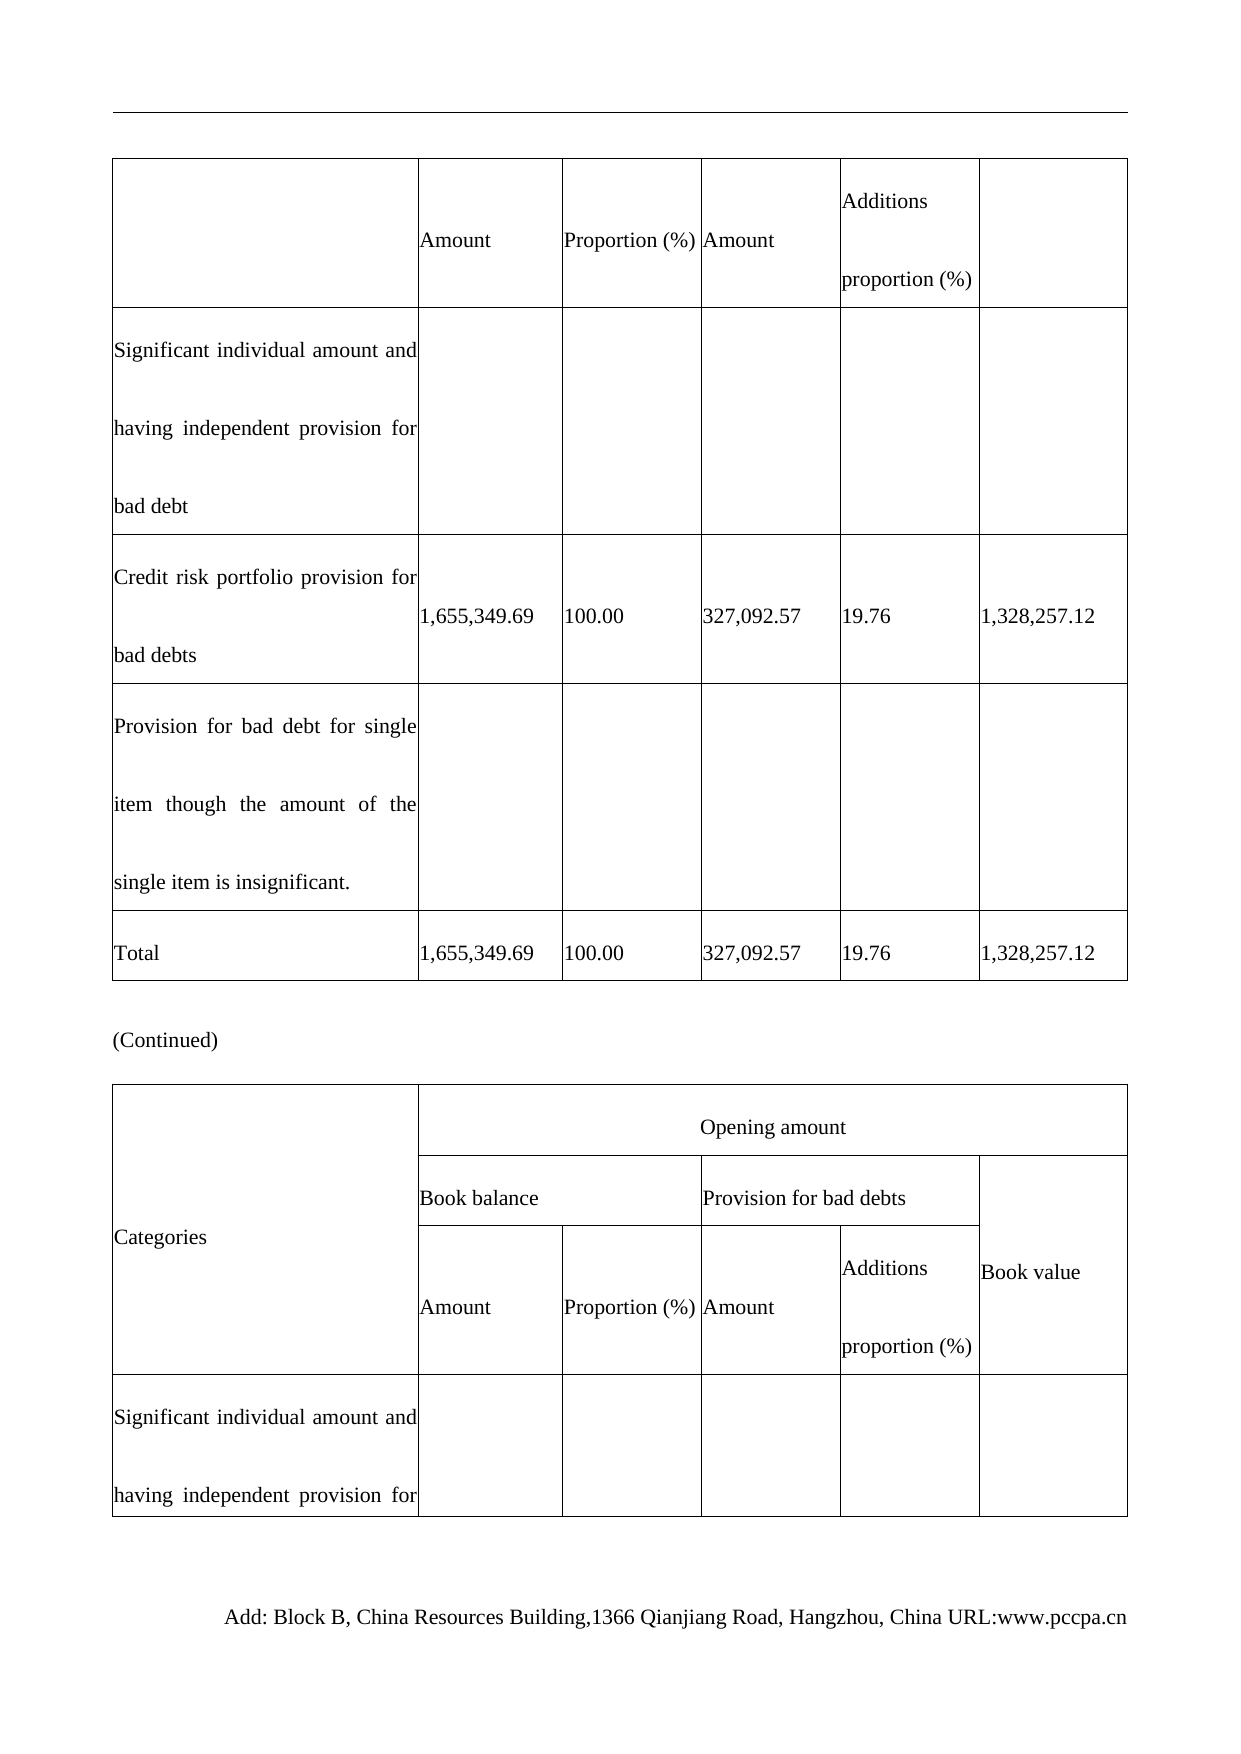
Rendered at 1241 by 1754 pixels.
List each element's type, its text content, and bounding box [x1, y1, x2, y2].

table_cell Significant individual amount and having independent provision for [113, 1375, 418, 1516]
table_cell Amount [419, 159, 562, 307]
table_cell Provision for bad debt for single item though the amount of the single item is insignificant. [113, 684, 418, 909]
table_cell Amount [419, 1226, 562, 1374]
table_cell Proportion (%) [563, 159, 701, 307]
table_cell [702, 1375, 840, 1516]
table_cell [841, 308, 979, 534]
table_cell [419, 684, 562, 909]
table_cell 327,092.57 [702, 535, 840, 683]
table_cell [419, 308, 562, 534]
table_cell Book balance [419, 1156, 701, 1225]
table_header [113, 159, 418, 307]
table_cell [841, 1375, 979, 1516]
table_cell 100.00 [563, 535, 701, 683]
table_header Opening amount [419, 1085, 1127, 1154]
table_cell 1,655,349.69 [419, 535, 562, 683]
table_cell Additions proportion (%) [841, 1226, 979, 1374]
table_cell [702, 308, 840, 534]
table_cell 100.00 [563, 911, 701, 980]
table_cell Credit risk portfolio provision for bad debts [113, 535, 418, 683]
table_cell Book value [980, 1156, 1127, 1374]
table_cell [563, 1375, 701, 1516]
table_cell 1,328,257.12 [980, 911, 1127, 980]
table_cell Amount [702, 1226, 840, 1374]
table_cell 1,328,257.12 [980, 535, 1127, 683]
table_cell Amount [702, 159, 840, 307]
table_cell Proportion (%) [563, 1226, 701, 1374]
table_cell Additions proportion (%) [841, 159, 979, 307]
table_cell 19.76 [841, 911, 979, 980]
table_cell [980, 308, 1127, 534]
table_cell [702, 684, 840, 909]
table_cell [980, 1375, 1127, 1516]
table_cell 19.76 [841, 535, 979, 683]
table_cell [980, 684, 1127, 909]
table_cell [980, 159, 1127, 307]
table_cell [563, 308, 701, 534]
table_cell Provision for bad debts [702, 1156, 979, 1225]
table_cell [841, 684, 979, 909]
text (Continued) [112, 998, 1128, 1061]
table_cell 327,092.57 [702, 911, 840, 980]
table_cell [563, 684, 701, 909]
table_cell 1,655,349.69 [419, 911, 562, 980]
table_cell Significant individual amount and having independent provision for bad debt [113, 308, 418, 534]
table_cell Total [113, 911, 418, 980]
table_header Categories [113, 1085, 418, 1374]
table_cell [419, 1375, 562, 1516]
